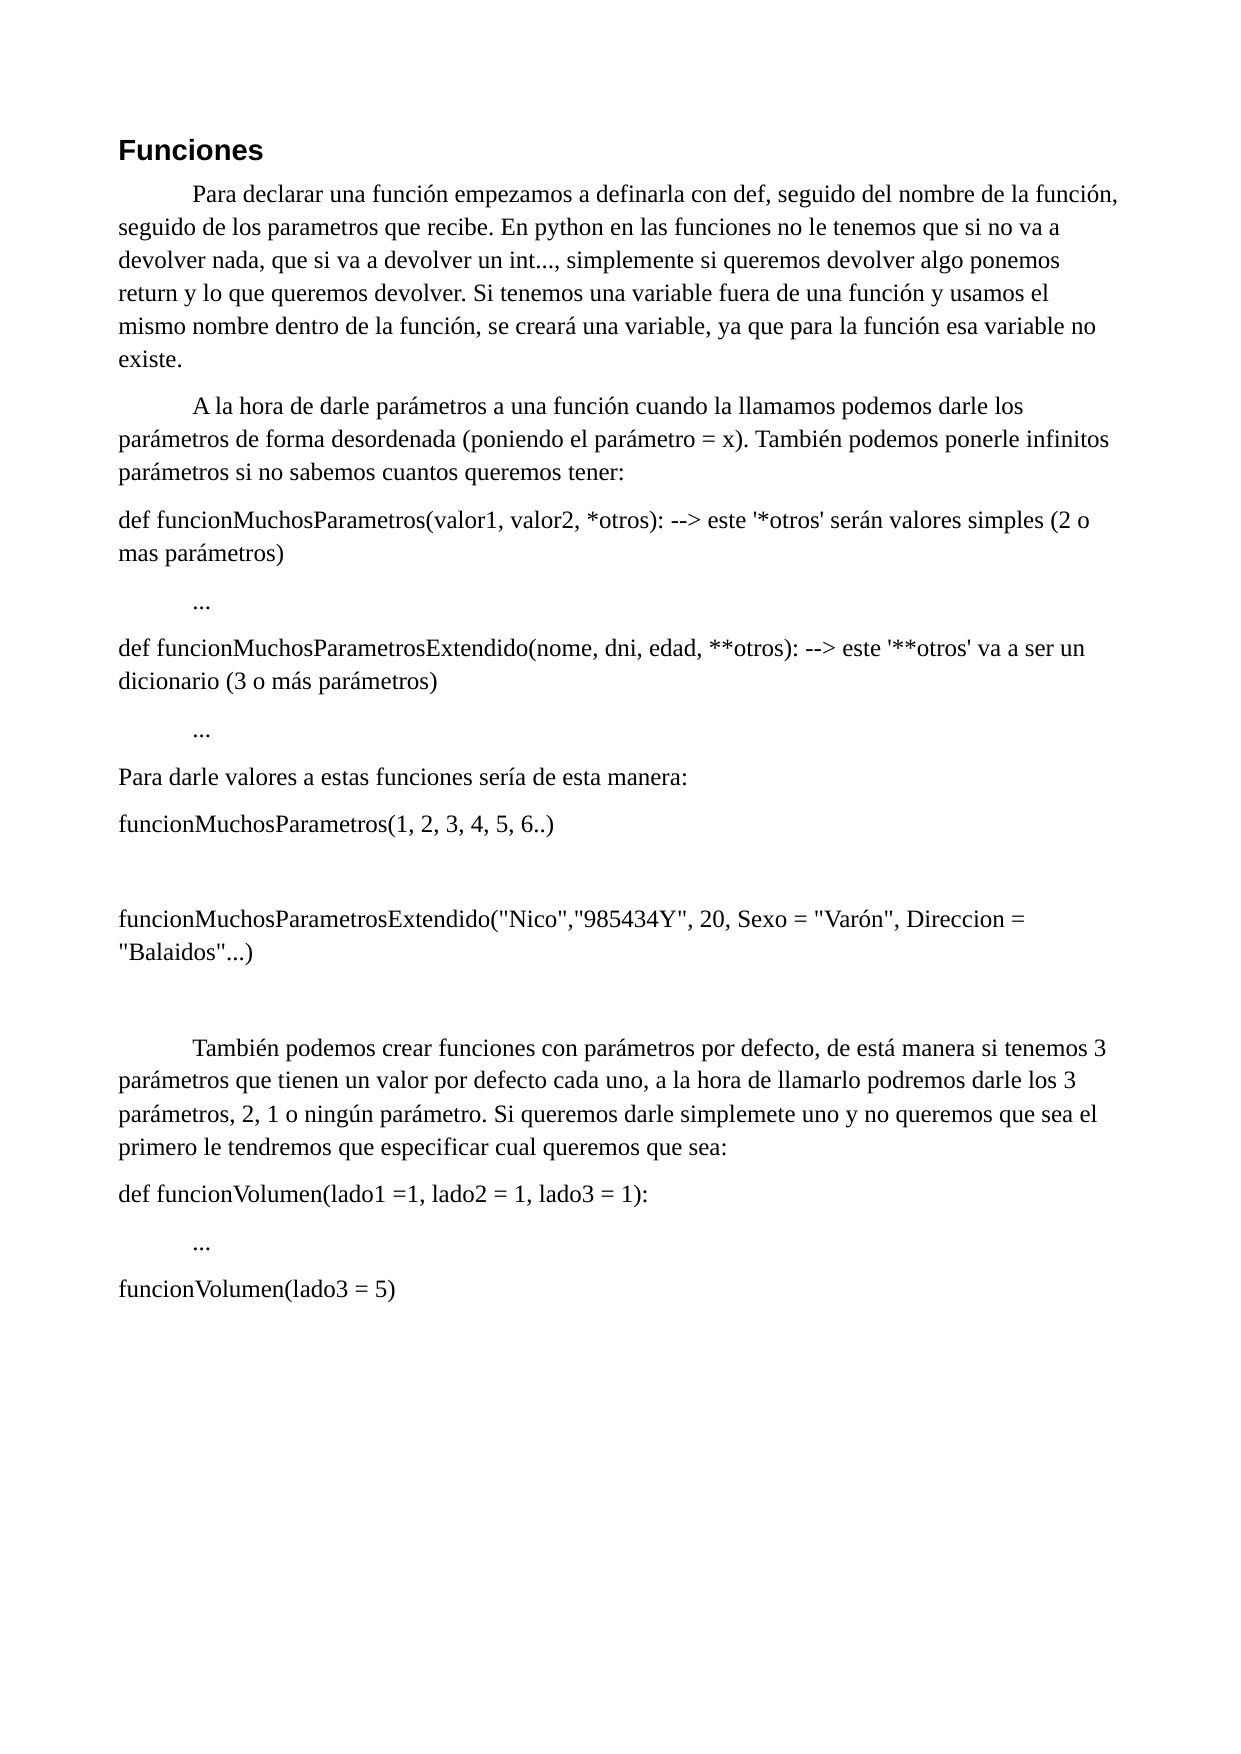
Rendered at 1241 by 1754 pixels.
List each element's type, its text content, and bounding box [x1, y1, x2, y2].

text ... [118, 1227, 1122, 1256]
text def funcionVolumen(lado1 =1, lado2 = 1, lado3 = 1): [118, 1179, 1122, 1208]
text ... [118, 714, 1122, 743]
text funcionVolumen(lado3 = 5) [118, 1274, 1122, 1336]
text También podemos crear funciones con parámetros por defecto, de está manera si tenemos 3 parámetros que tienen un valor por defecto cada uno, a la hora de llamarlo podremos darle los 3 parámetros, 2, 1 o ningún parámetro. Si queremos darle simplemete uno y no queremos que sea el primero le tendremos que especificar cual queremos que sea: [118, 1033, 1122, 1160]
subtitle Funciones [118, 133, 1122, 166]
text def funcionMuchosParametrosExtendido(nome, dni, edad, **otros): --> este '**otros' va a ser un dicionario (3 o más parámetros) [118, 633, 1122, 695]
text funcionMuchosParametros(1, 2, 3, 4, 5, 6..) [118, 809, 1122, 838]
text A la hora de darle parámetros a una función cuando la llamamos podemos darle los parámetros de forma desordenada (poniendo el parámetro = x). También podemos ponerle infinitos parámetros si no sabemos cuantos queremos tener: [118, 391, 1122, 486]
text def funcionMuchosParametros(valor1, valor2, *otros): --> este '*otros' serán valores simples (2 o mas parámetros) [118, 505, 1122, 567]
text Para darle valores a estas funciones sería de esta manera: [118, 762, 1122, 790]
text Para declarar una función empezamos a definarla con def, seguido del nombre de la función, seguido de los parametros que recibe. En python en las funciones no le tenemos que si no va a devolver nada, que si va a devolver un int..., simplemente si queremos devolver algo ponemos return y lo que queremos devolver. Si tenemos una variable fuera de una función y usamos el mismo nombre dentro de la función, se creará una variable, ya que para la función esa variable no existe. [118, 179, 1122, 373]
text ... [118, 586, 1122, 614]
text funcionMuchosParametrosExtendido("Nico","985434Y", 20, Sexo = "Varón", Direccion = "Balaidos"...) [118, 904, 1122, 966]
